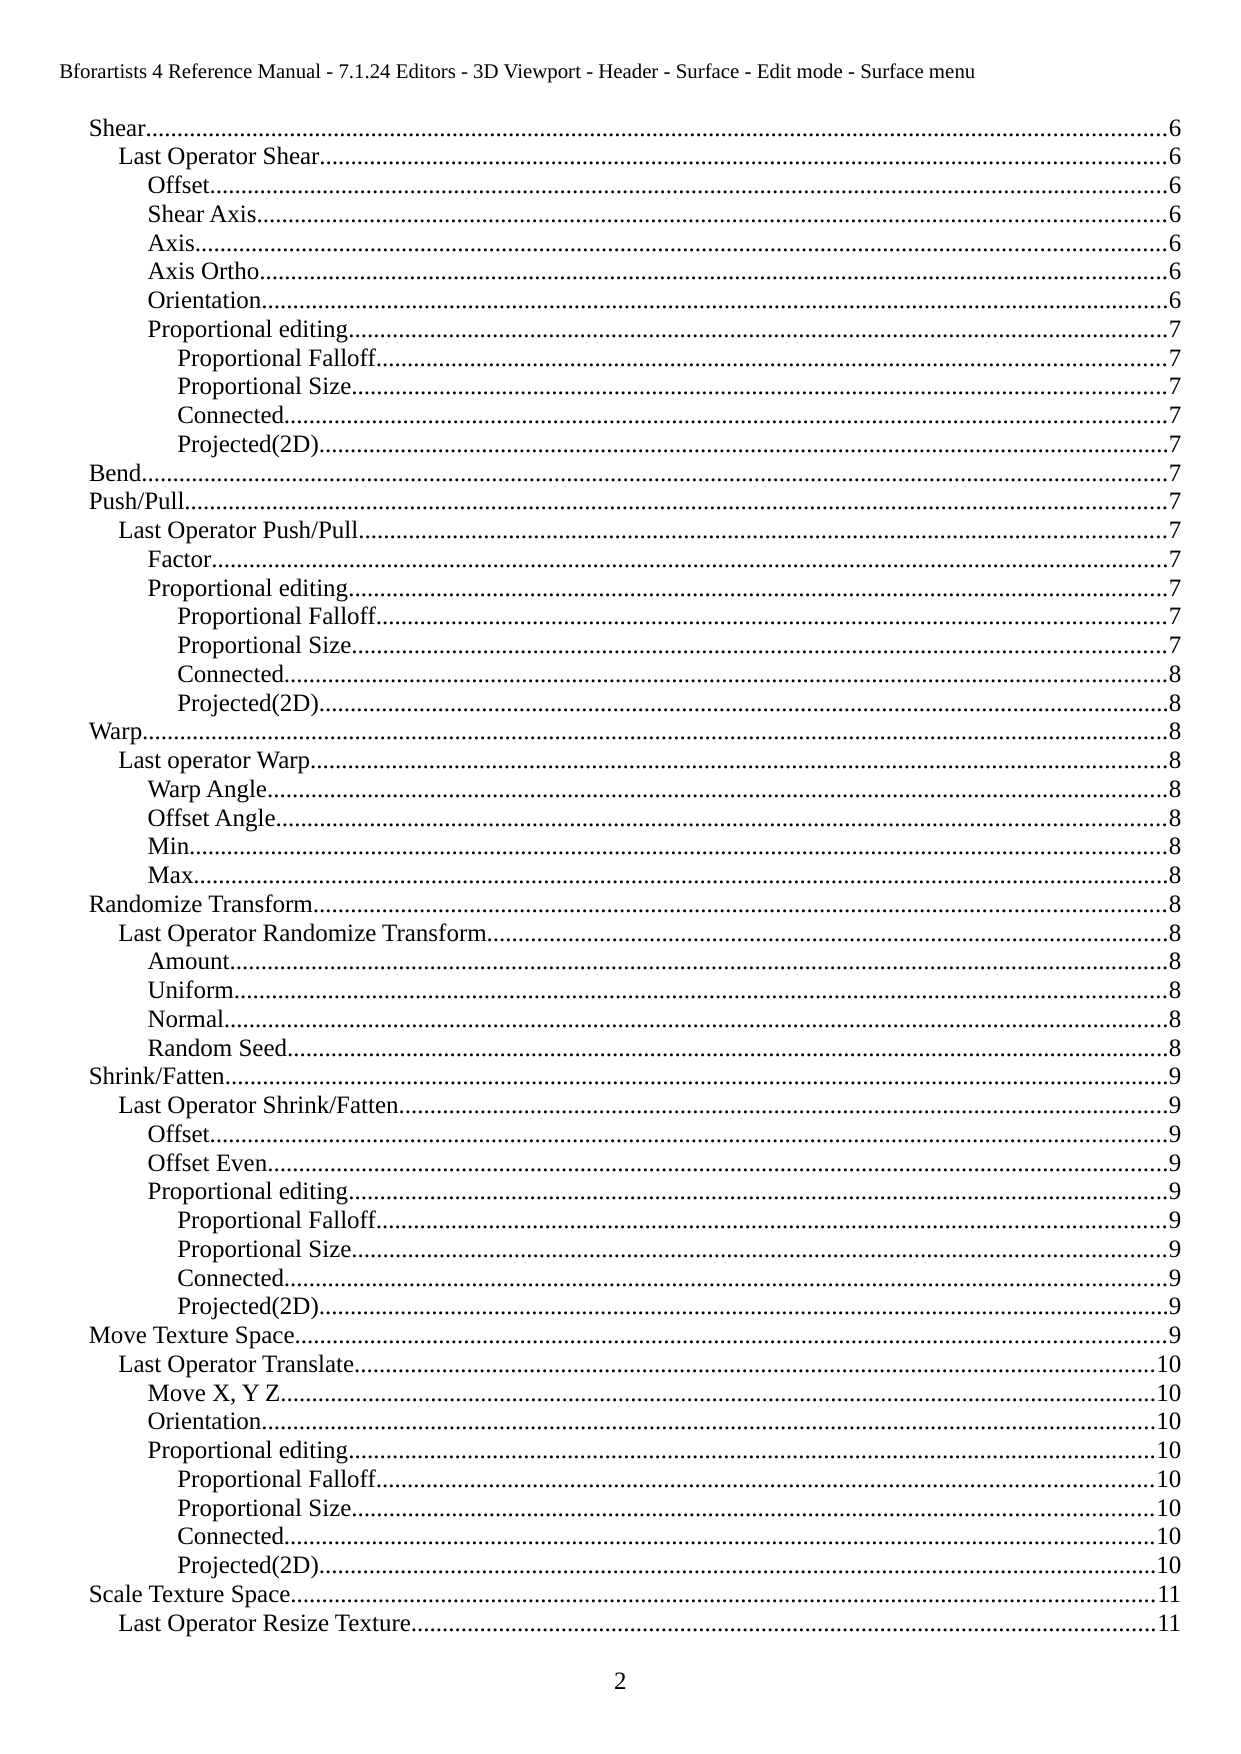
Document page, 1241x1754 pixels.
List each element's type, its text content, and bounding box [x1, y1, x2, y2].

text Connected 10 [177, 1521, 1181, 1550]
text Proportional Size 7 [177, 371, 1181, 400]
text Proportional editing 9 [147, 1176, 1181, 1205]
text Proportional editing 10 [147, 1435, 1181, 1464]
text Scale Texture Space 11 [88, 1579, 1181, 1608]
text Last Operator Resize Texture 11 [118, 1608, 1181, 1636]
text Proportional Size 7 [177, 630, 1181, 659]
text Warp 8 [88, 716, 1181, 745]
text Axis Ortho 6 [147, 256, 1181, 285]
text Proportional editing 7 [147, 573, 1181, 601]
text Offset 6 [147, 170, 1181, 199]
text Warp Angle 8 [147, 774, 1181, 803]
text Proportional Falloff 7 [177, 343, 1181, 371]
text Connected 7 [177, 400, 1181, 429]
text Last Operator Shrink/Fatten 9 [118, 1090, 1181, 1119]
text Orientation 10 [147, 1406, 1181, 1435]
text Uniform 8 [147, 975, 1181, 1004]
text Last Operator Randomize Transform 8 [118, 918, 1181, 946]
text Projected(2D) 8 [177, 688, 1181, 716]
text Shear Axis 6 [147, 199, 1181, 228]
text Randomize Transform 8 [88, 889, 1181, 918]
text Connected 9 [177, 1263, 1181, 1291]
text Shrink/Fatten 9 [88, 1061, 1181, 1090]
text Shear 6 [88, 113, 1181, 141]
text Proportional Size 10 [177, 1493, 1181, 1521]
text Connected 8 [177, 659, 1181, 688]
text Random Seed 8 [147, 1033, 1181, 1061]
text Proportional editing 7 [147, 314, 1181, 343]
text Max 8 [147, 860, 1181, 889]
text Last Operator Translate 10 [118, 1349, 1181, 1378]
text Proportional Falloff 10 [177, 1464, 1181, 1493]
text Proportional Falloff 9 [177, 1205, 1181, 1234]
text Normal 8 [147, 1004, 1181, 1033]
text Factor 7 [147, 544, 1181, 573]
text Proportional Size 9 [177, 1234, 1181, 1263]
text Offset Even 9 [147, 1148, 1181, 1176]
text Axis 6 [147, 228, 1181, 256]
text Move Texture Space 9 [88, 1320, 1181, 1349]
text Push/Pull 7 [88, 486, 1181, 515]
text Last Operator Shear 6 [118, 141, 1181, 170]
text Offset 9 [147, 1119, 1181, 1148]
text Amount 8 [147, 946, 1181, 975]
text Projected(2D) 9 [177, 1291, 1181, 1320]
text Offset Angle 8 [147, 803, 1181, 831]
text Bend 7 [88, 458, 1181, 486]
text Last operator Warp 8 [118, 745, 1181, 774]
text Projected(2D) 7 [177, 429, 1181, 458]
text Min 8 [147, 831, 1181, 860]
text Projected(2D) 10 [177, 1550, 1181, 1579]
text Proportional Falloff 7 [177, 601, 1181, 630]
text Orientation 6 [147, 285, 1181, 314]
text Last Operator Push/Pull 7 [118, 515, 1181, 544]
text Move X, Y Z 10 [147, 1378, 1181, 1406]
